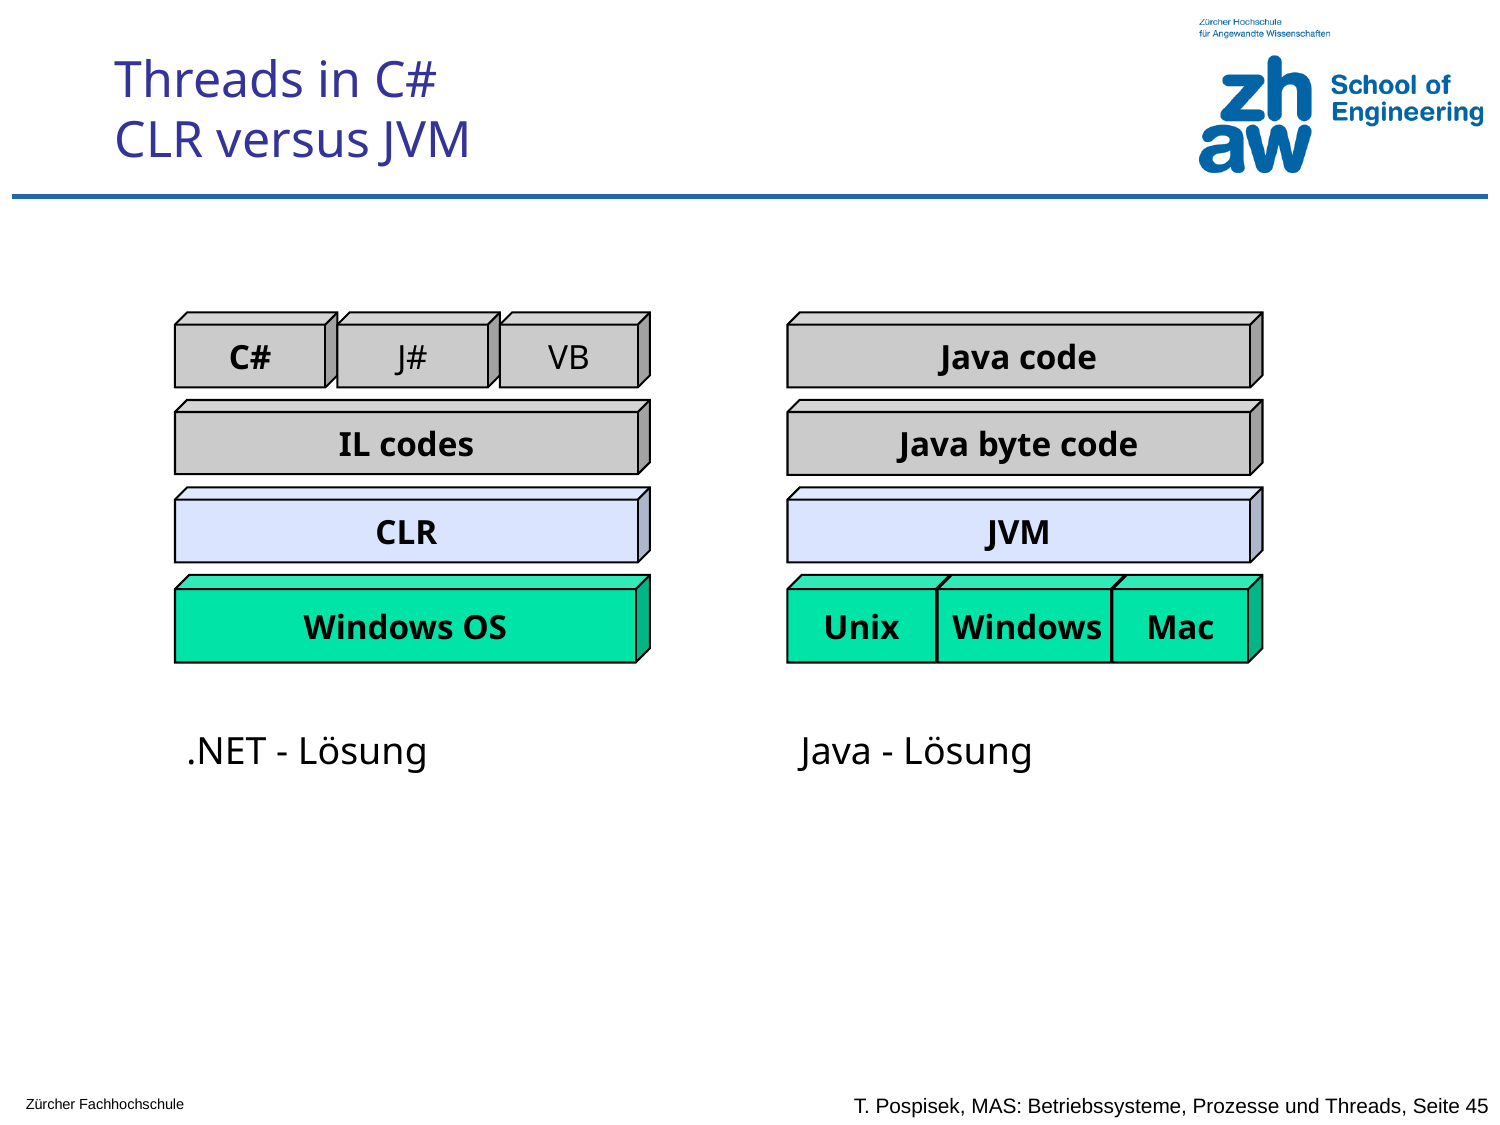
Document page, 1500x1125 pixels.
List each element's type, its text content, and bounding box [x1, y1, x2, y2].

text_box Java byte code [788, 413, 1250, 475]
text_box Java code [788, 325, 1250, 387]
text_box VB [500, 325, 637, 387]
text_box Mac [1112, 590, 1248, 662]
text_box .NET - Lösung [171, 720, 443, 780]
text_box IL codes [175, 412, 637, 474]
text_box Java - Lösung [785, 720, 1049, 780]
text_box Windows OS [175, 590, 635, 662]
text_box Windows [938, 590, 1110, 662]
title Threads in C# CLR versus JVM [99, 62, 1379, 175]
text_box CLR [175, 500, 637, 562]
text_box C# [175, 325, 325, 387]
text_box JVM [788, 500, 1250, 562]
picture [1199, 19, 1483, 173]
text_box Unix [787, 590, 935, 662]
text_box J# [337, 325, 487, 387]
